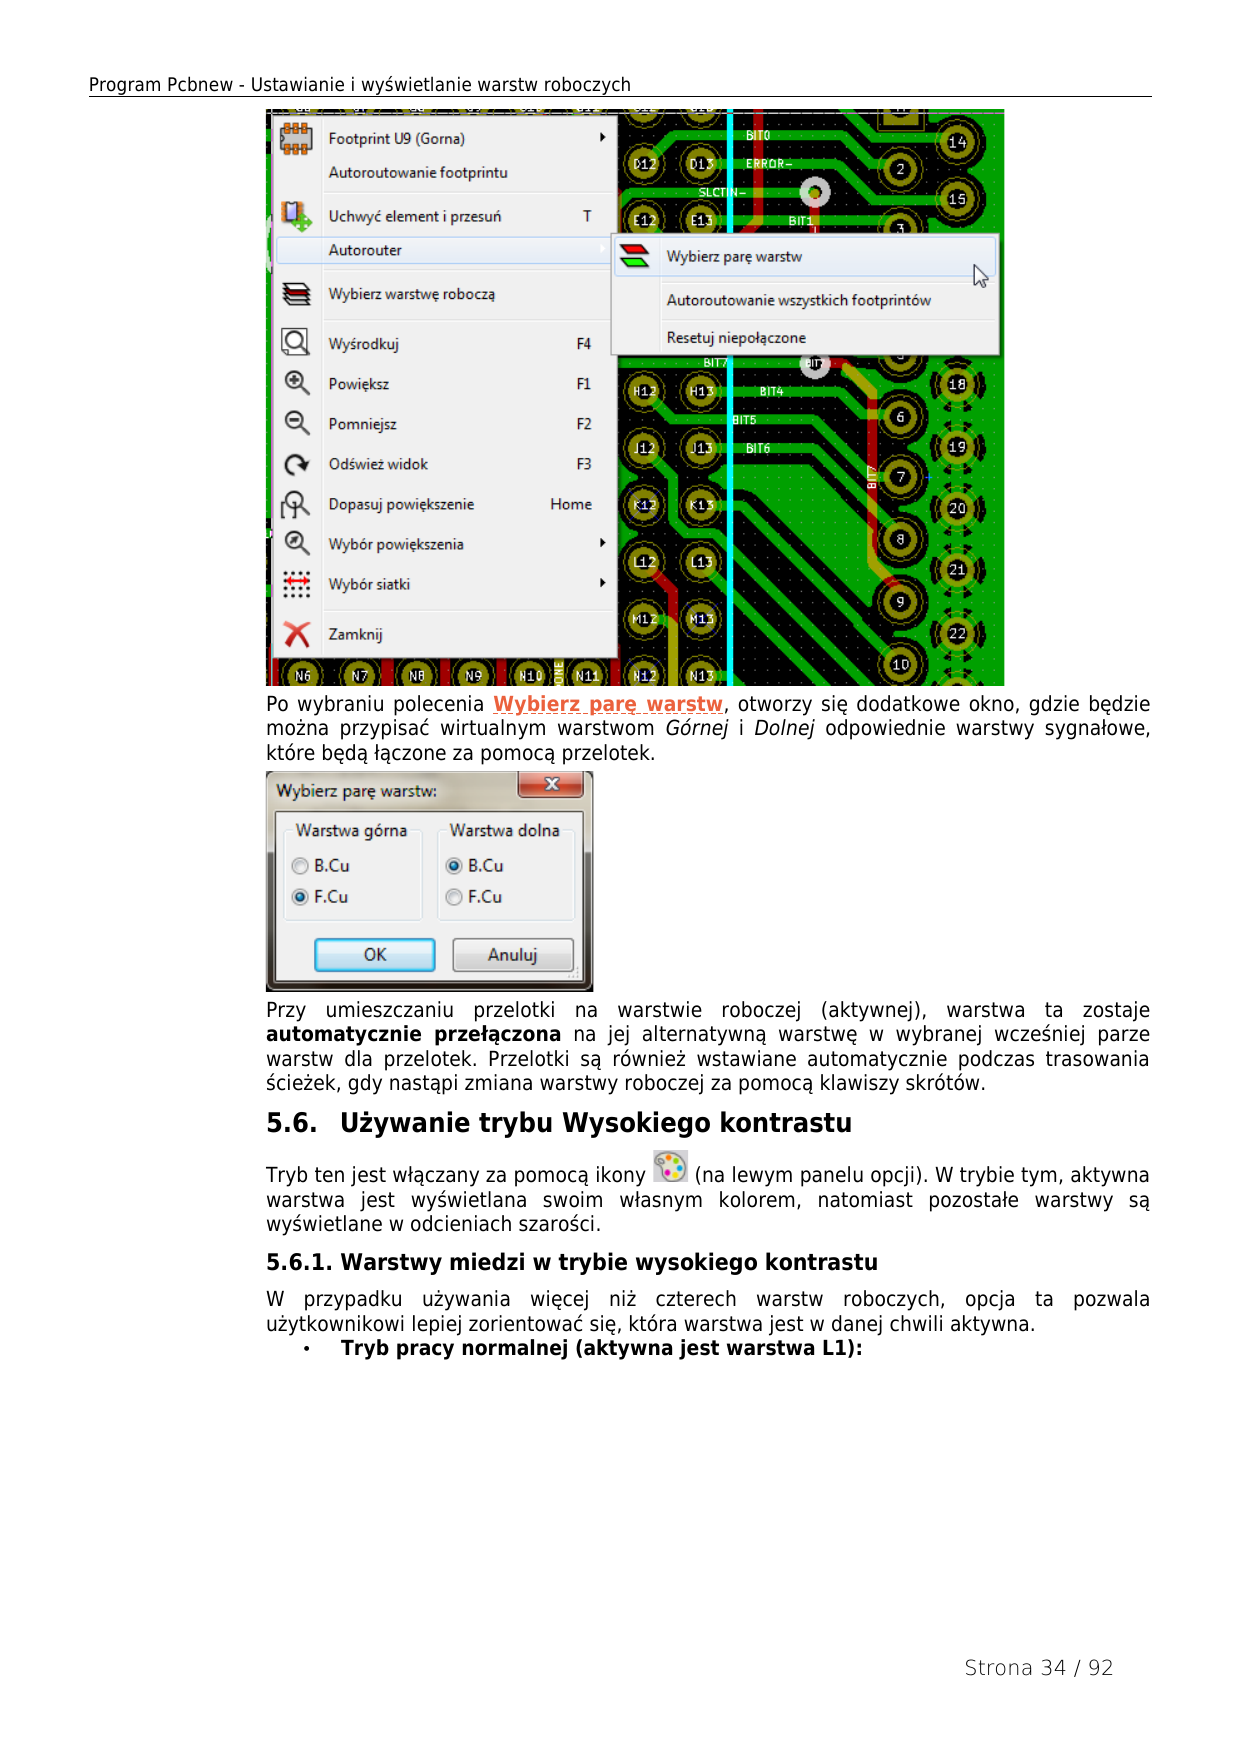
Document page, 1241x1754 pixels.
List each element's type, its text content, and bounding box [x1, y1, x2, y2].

subtitle Warstwy miedzi w trybie wysokiego kontrastu [266, 1249, 1152, 1276]
list Tryb pracy normalnej (aktywna jest warstwa L1): [303, 1336, 1152, 1361]
text Tryb ten jest włączany za pomocą ikony (na lewym panelu opcji). W trybie tym, aktywna warstwa jest wyświetlana swoim własnym kolorem, natomiast pozostałe warstwy są wyświetlane w odcieniach szarości. [266, 1145, 1152, 1237]
picture [265, 109, 1005, 686]
text Przy umieszczaniu przelotki na warstwie roboczej (aktywnej), warstwa ta zostaje automatycznie przełączona na jej alternatywną warstwę w wybranej wcześniej parze warstw dla przelotek. Przelotki są również wstawiane automatycznie podczas trasowania ścieżek, gdy nastąpi zmiana warstwy roboczej za pomocą klawiszy skrótów. [266, 998, 1152, 1096]
text W przypadku używania więcej niż czterech warstw roboczych, opcja ta pozwala użytkownikowi lepiej zorientować się, która warstwa jest w danej chwili aktywna. [266, 1287, 1152, 1336]
text Po wybraniu polecenia Wybierz parę warstw, otworzy się dodatkowe okno, gdzie będzie można przypisać wirtualnym warstwom Górnej i Dolnej odpowiednie warstwy sygnałowe, które będą łączone za pomocą przelotek. [266, 692, 1152, 765]
picture [265, 771, 594, 992]
subtitle Używanie trybu Wysokiego kontrastu [266, 1107, 1152, 1139]
